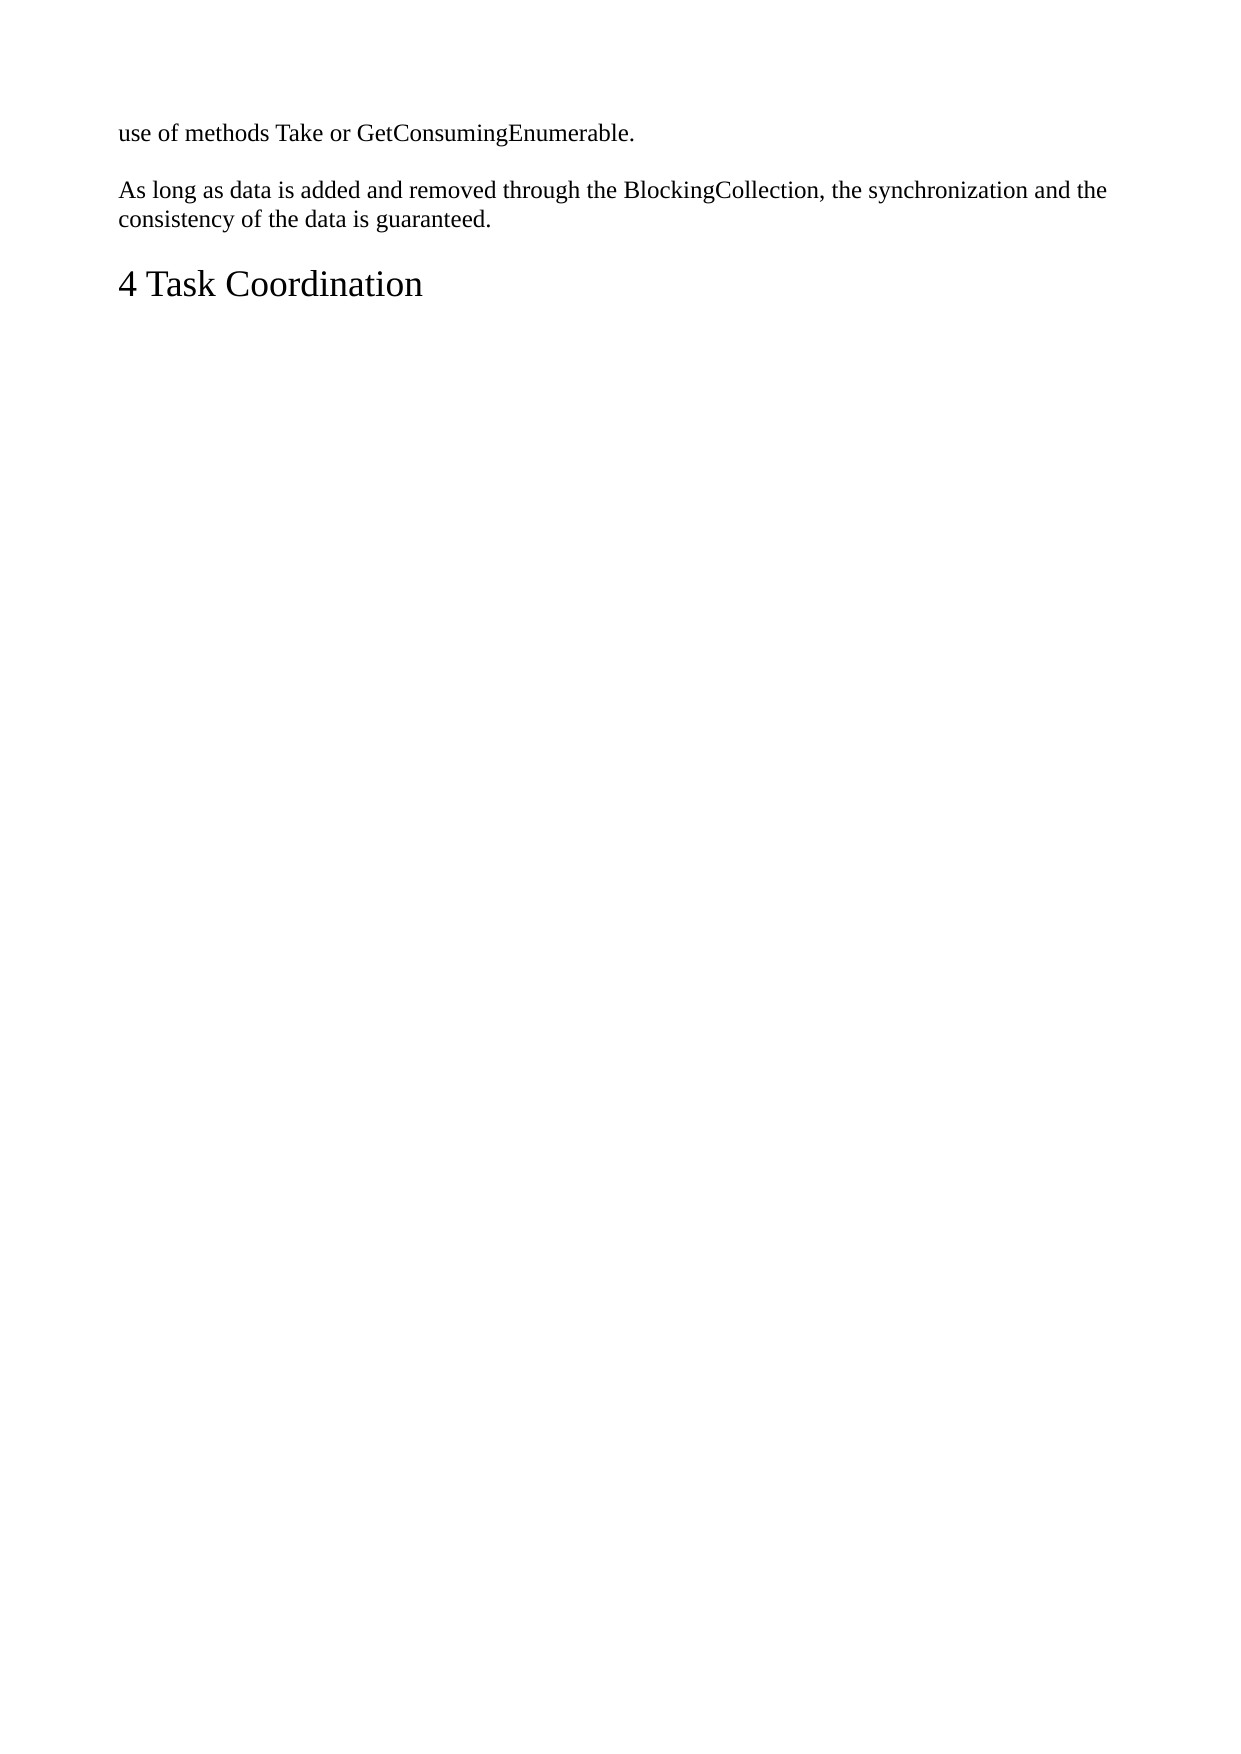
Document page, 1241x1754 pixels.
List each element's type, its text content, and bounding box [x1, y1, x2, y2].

text use of methods Take or GetConsumingEnumerable. [118, 118, 1122, 147]
text 4 Task Coordination [118, 262, 1122, 305]
text As long as data is added and removed through the BlockingCollection, the synchronization and the consistency of the data is guaranteed. [118, 176, 1122, 233]
